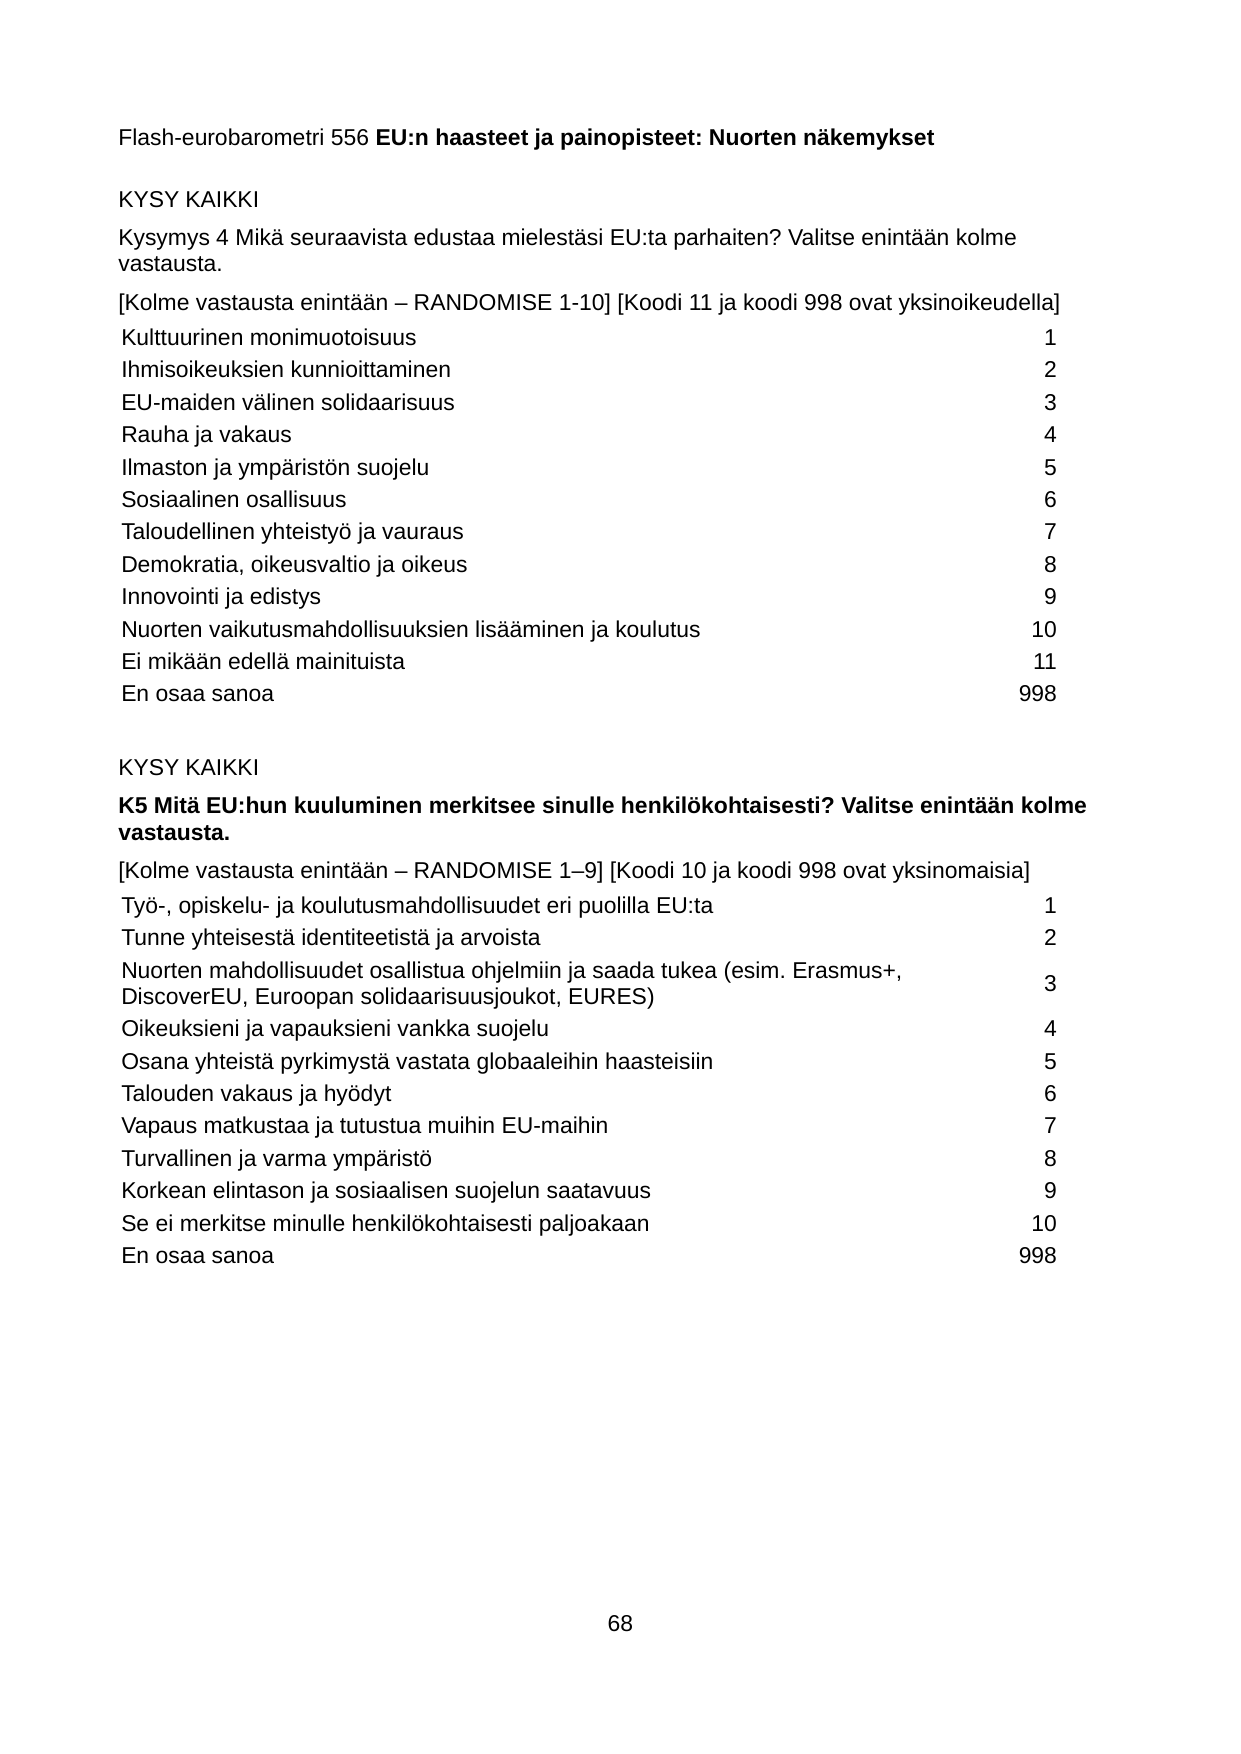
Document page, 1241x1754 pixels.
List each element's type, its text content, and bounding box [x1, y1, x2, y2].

table_cell Ilmaston ja ympäristön suojelu [118, 451, 921, 483]
table_cell Nuorten mahdollisuudet osallistua ohjelmiin ja saada tukea (esim. Erasmus+, DiscoverEU, Euroopan solidaarisuusjoukot, EURES) [118, 954, 921, 1012]
table_cell Ei mikään edellä mainituista [118, 645, 921, 677]
table_cell 2 [921, 921, 1059, 954]
text KYSY KAIKKI [118, 754, 1122, 780]
table_cell 4 [921, 418, 1059, 451]
table_cell Ihmisoikeuksien kunnioittaminen [118, 353, 921, 386]
table_cell Tunne yhteisestä identiteetistä ja arvoista [118, 921, 921, 954]
table_cell 3 [921, 386, 1059, 418]
table_cell Nuorten vaikutusmahdollisuuksien lisääminen ja koulutus [118, 613, 921, 645]
table_cell Rauha ja vakaus [118, 418, 921, 451]
text [Kolme vastausta enintään – RANDOMISE 1-10] [Koodi 11 ja koodi 998 ovat yksinoikeudella] [118, 289, 1122, 315]
table_cell 6 [921, 1077, 1059, 1109]
table_cell EU-maiden välinen solidaarisuus [118, 386, 921, 418]
text K5 Mitä EU:hun kuuluminen merkitsee sinulle henkilökohtaisesti? Valitse enintään kolme vastausta. [118, 792, 1122, 845]
table_cell Turvallinen ja varma ympäristö [118, 1142, 921, 1174]
table_cell Innovointi ja edistys [118, 580, 921, 612]
table_cell Korkean elintason ja sosiaalisen suojelun saatavuus [118, 1174, 921, 1207]
table_cell 10 [921, 613, 1059, 645]
table_cell 10 [921, 1207, 1059, 1239]
table_cell 5 [921, 451, 1059, 483]
table_cell 4 [921, 1012, 1059, 1045]
table_cell 998 [921, 677, 1059, 710]
table_cell 8 [921, 548, 1059, 580]
table_cell 7 [921, 515, 1059, 548]
table_cell 9 [921, 1174, 1059, 1207]
table_cell Talouden vakaus ja hyödyt [118, 1077, 921, 1109]
text KYSY KAIKKI [118, 186, 1122, 212]
table_cell 3 [921, 954, 1059, 1012]
table_cell En osaa sanoa [118, 677, 921, 710]
table_header 1 [921, 321, 1059, 353]
table_cell 998 [921, 1239, 1059, 1271]
table_header Työ-, opiskelu- ja koulutusmahdollisuudet eri puolilla EU:ta [118, 889, 921, 921]
table_cell 5 [921, 1045, 1059, 1077]
table_cell Taloudellinen yhteistyö ja vauraus [118, 515, 921, 548]
table_cell Sosiaalinen osallisuus [118, 483, 921, 515]
table_cell 11 [921, 645, 1059, 677]
table_cell En osaa sanoa [118, 1239, 921, 1271]
table_cell Oikeuksieni ja vapauksieni vankka suojelu [118, 1012, 921, 1045]
table_header 1 [921, 889, 1059, 921]
table_cell Se ei merkitse minulle henkilökohtaisesti paljoakaan [118, 1207, 921, 1239]
table_cell 8 [921, 1142, 1059, 1174]
table_cell 6 [921, 483, 1059, 515]
table_header Kulttuurinen monimuotoisuus [118, 321, 921, 353]
table_cell Demokratia, oikeusvaltio ja oikeus [118, 548, 921, 580]
table_cell 2 [921, 353, 1059, 386]
text Kysymys 4 Mikä seuraavista edustaa mielestäsi EU:ta parhaiten? Valitse enintään kolme vastausta. [118, 224, 1122, 277]
table_cell 9 [921, 580, 1059, 612]
table_cell 7 [921, 1110, 1059, 1142]
text [Kolme vastausta enintään – RANDOMISE 1–9] [Koodi 10 ja koodi 998 ovat yksinomaisia] [118, 857, 1122, 883]
table_cell Osana yhteistä pyrkimystä vastata globaaleihin haasteisiin [118, 1045, 921, 1077]
table_cell Vapaus matkustaa ja tutustua muihin EU-maihin [118, 1110, 921, 1142]
